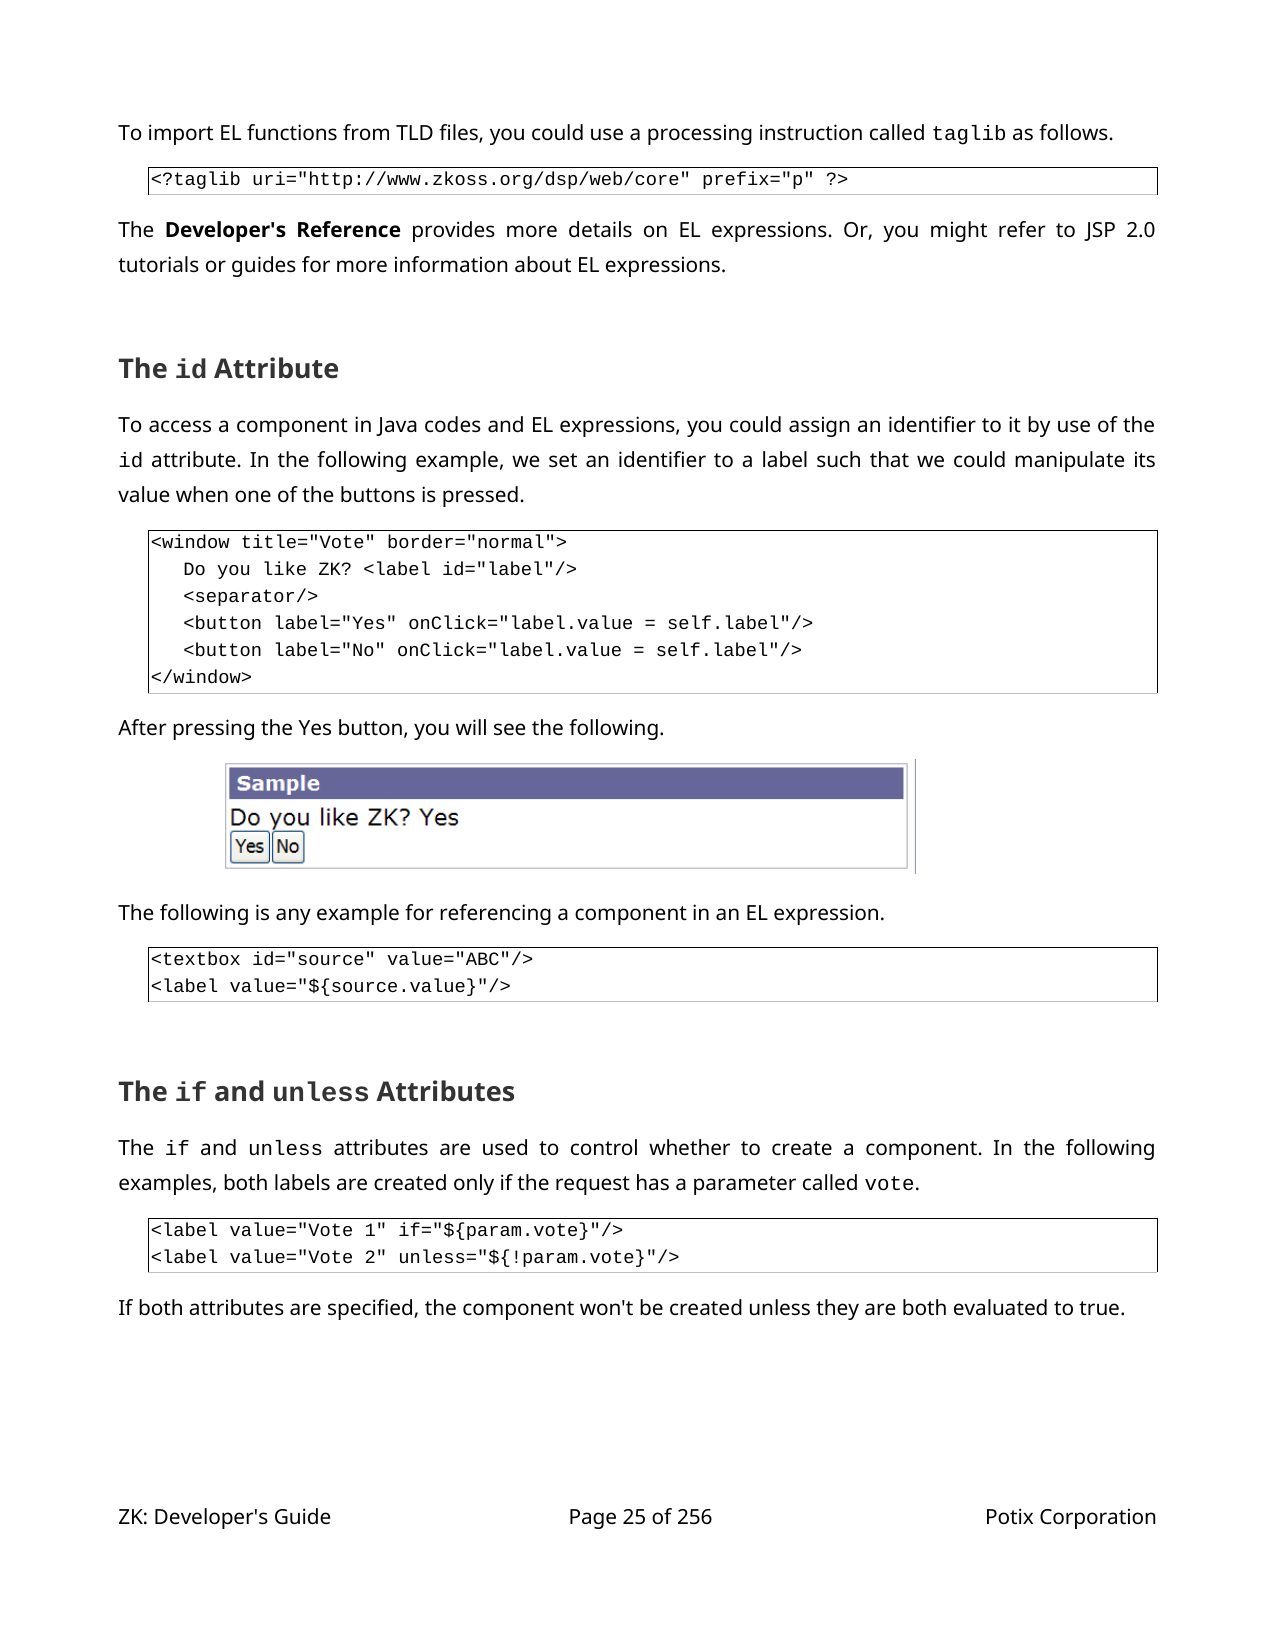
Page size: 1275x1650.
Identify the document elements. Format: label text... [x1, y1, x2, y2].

text <separator/> [149, 584, 1157, 608]
text After pressing the Yes button, you will see the following. [118, 713, 1157, 742]
text The following is any example for referencing a component in an EL expression. [118, 874, 1157, 926]
text <button label="Yes" onClick="label.value = self.label"/> [149, 611, 1157, 635]
text <label value="Vote 2" unless="${!param.vote}"/> [149, 1245, 1157, 1272]
text </window> [149, 665, 1157, 693]
text To import EL functions from TLD files, you could use a processing instruction called taglib as follows. [118, 118, 1157, 147]
text <window title="Vote" border="normal"> [149, 531, 1157, 554]
text If both attributes are specified, the component won't be created unless they are both evaluated to true. [118, 1293, 1157, 1321]
text <textbox id="source" value="ABC"/> [149, 948, 1157, 971]
picture [222, 759, 916, 874]
text The Developer's Reference provides more details on EL expressions. Or, you might refer to JSP 2.0 tutorials or guides for more information about EL expressions. [118, 215, 1157, 279]
text To access a component in Java codes and EL expressions, you could assign an identifier to it by use of the id attribute. In the following example, we set an identifier to a label such that we could manipulate its value when one of the buttons is pressed. [118, 410, 1157, 509]
text <label value="${source.value}"/> [149, 974, 1157, 1001]
text Do you like ZK? <label id="label"/> [149, 557, 1157, 581]
text <label value="Vote 1" if="${param.vote}"/> [149, 1219, 1157, 1242]
text <button label="No" onClick="label.value = self.label"/> [149, 638, 1157, 662]
subtitle The if and unless Attributes [118, 1072, 1157, 1109]
text The if and unless attributes are used to control whether to create a component. In the following examples, both labels are created only if the request has a parameter called vote. [118, 1133, 1157, 1197]
subtitle The id Attribute [118, 349, 1157, 386]
text <?taglib uri="http://www.zkoss.org/dsp/web/core" prefix="p" ?> [149, 168, 1157, 194]
